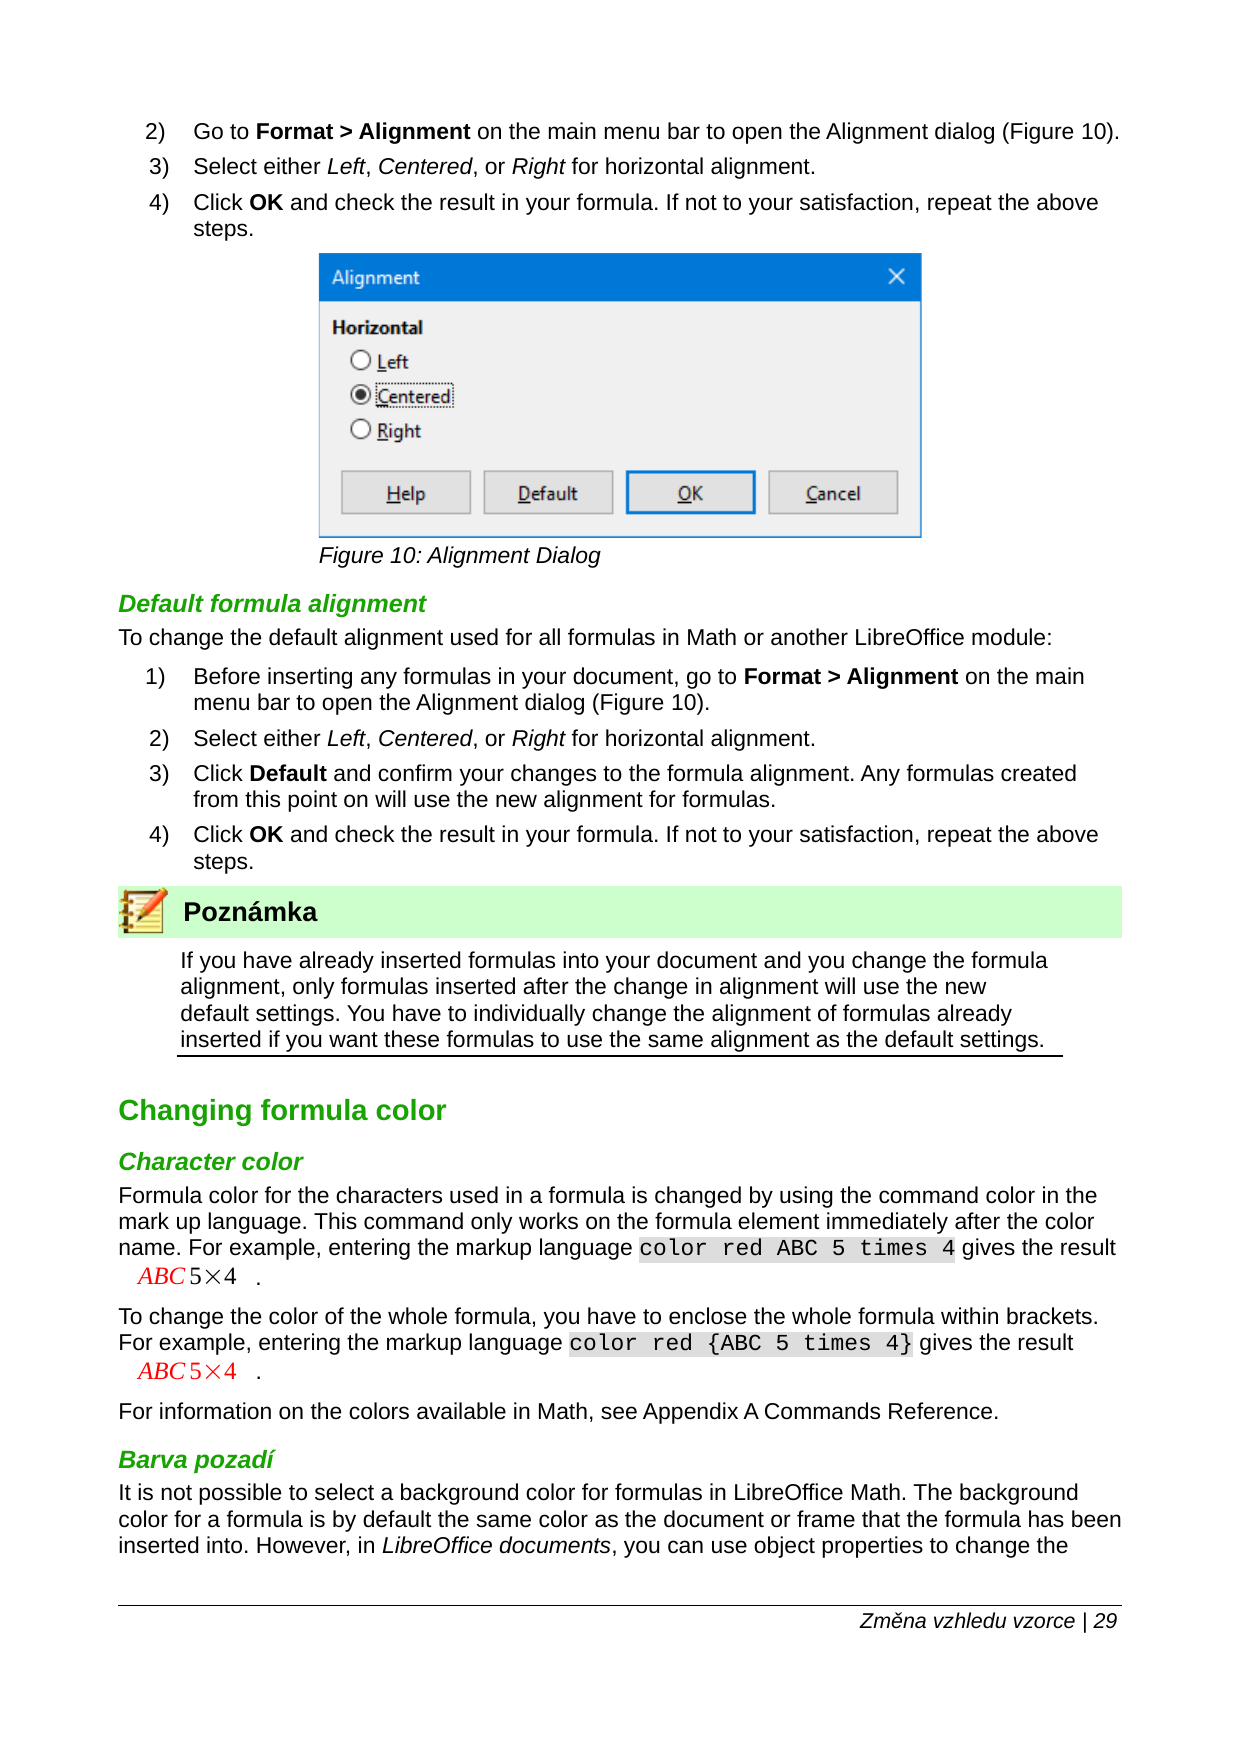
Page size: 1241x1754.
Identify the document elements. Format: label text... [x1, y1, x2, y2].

text If you have already inserted formulas into your document and you change the formula alignment, only formulas inserted after the change in alignment will use the new default settings. You have to individually change the alignment of formulas already inserted if you want these formulas to use the same alignment as the default settings. [177, 944, 1063, 1055]
list Click Default and confirm your changes to the formula alignment. Any formulas created from this point on will use the new alignment for formulas. [169, 760, 1122, 812]
picture [119, 886, 170, 937]
text Figure 10: Alignment Dialog [319, 538, 922, 569]
subtitle Character color [118, 1147, 1122, 1176]
list Go to Format > Alignment on the main menu bar to open the Alignment dialog (Figure 10). [165, 118, 1122, 144]
text It is not possible to select a background color for formulas in LibreOffice Math. The background color for a formula is by default the same color as the document or frame that the formula has been inserted into. However, in LibreOffice documents, you can use object properties to change the [118, 1479, 1122, 1558]
text To change the color of the whole formula, you have to enclose the whole formula within brackets. For example, entering the markup language color red {ABC 5 times 4} gives the result. [118, 1303, 1122, 1385]
text For information on the colors available in Math, see Appendix A Commands Reference. [118, 1398, 1122, 1424]
subtitle Barva pozadí [118, 1445, 1122, 1473]
subtitle Poznámka [118, 886, 1122, 938]
text Formula color for the characters used in a formula is changed by using the command color in the mark up language. This command only works on the formula element immediately after the color name. For example, entering the markup language color red ABC 5 times 4 gives the result . [118, 1182, 1122, 1290]
subtitle Changing formula color [118, 1093, 1122, 1126]
list Select either Left, Centered, or Right for horizontal alignment. [169, 724, 1122, 751]
subtitle Default formula alignment [118, 589, 1122, 618]
list Select either Left, Centered, or Right for horizontal alignment. [169, 153, 1122, 180]
list Click OK and check the result in your formula. If not to your satisfaction, repeat the above steps. [169, 821, 1122, 874]
picture [318, 253, 922, 538]
text To change the default alignment used for all formulas in Math or another LibreOffice module: [118, 624, 1122, 651]
list Click OK and check the result in your formula. If not to your satisfaction, repeat the above steps. [169, 188, 1122, 241]
list Before inserting any formulas in your document, go to Format > Alignment on the main menu bar to open the Alignment dialog (Figure 10). [165, 663, 1122, 716]
